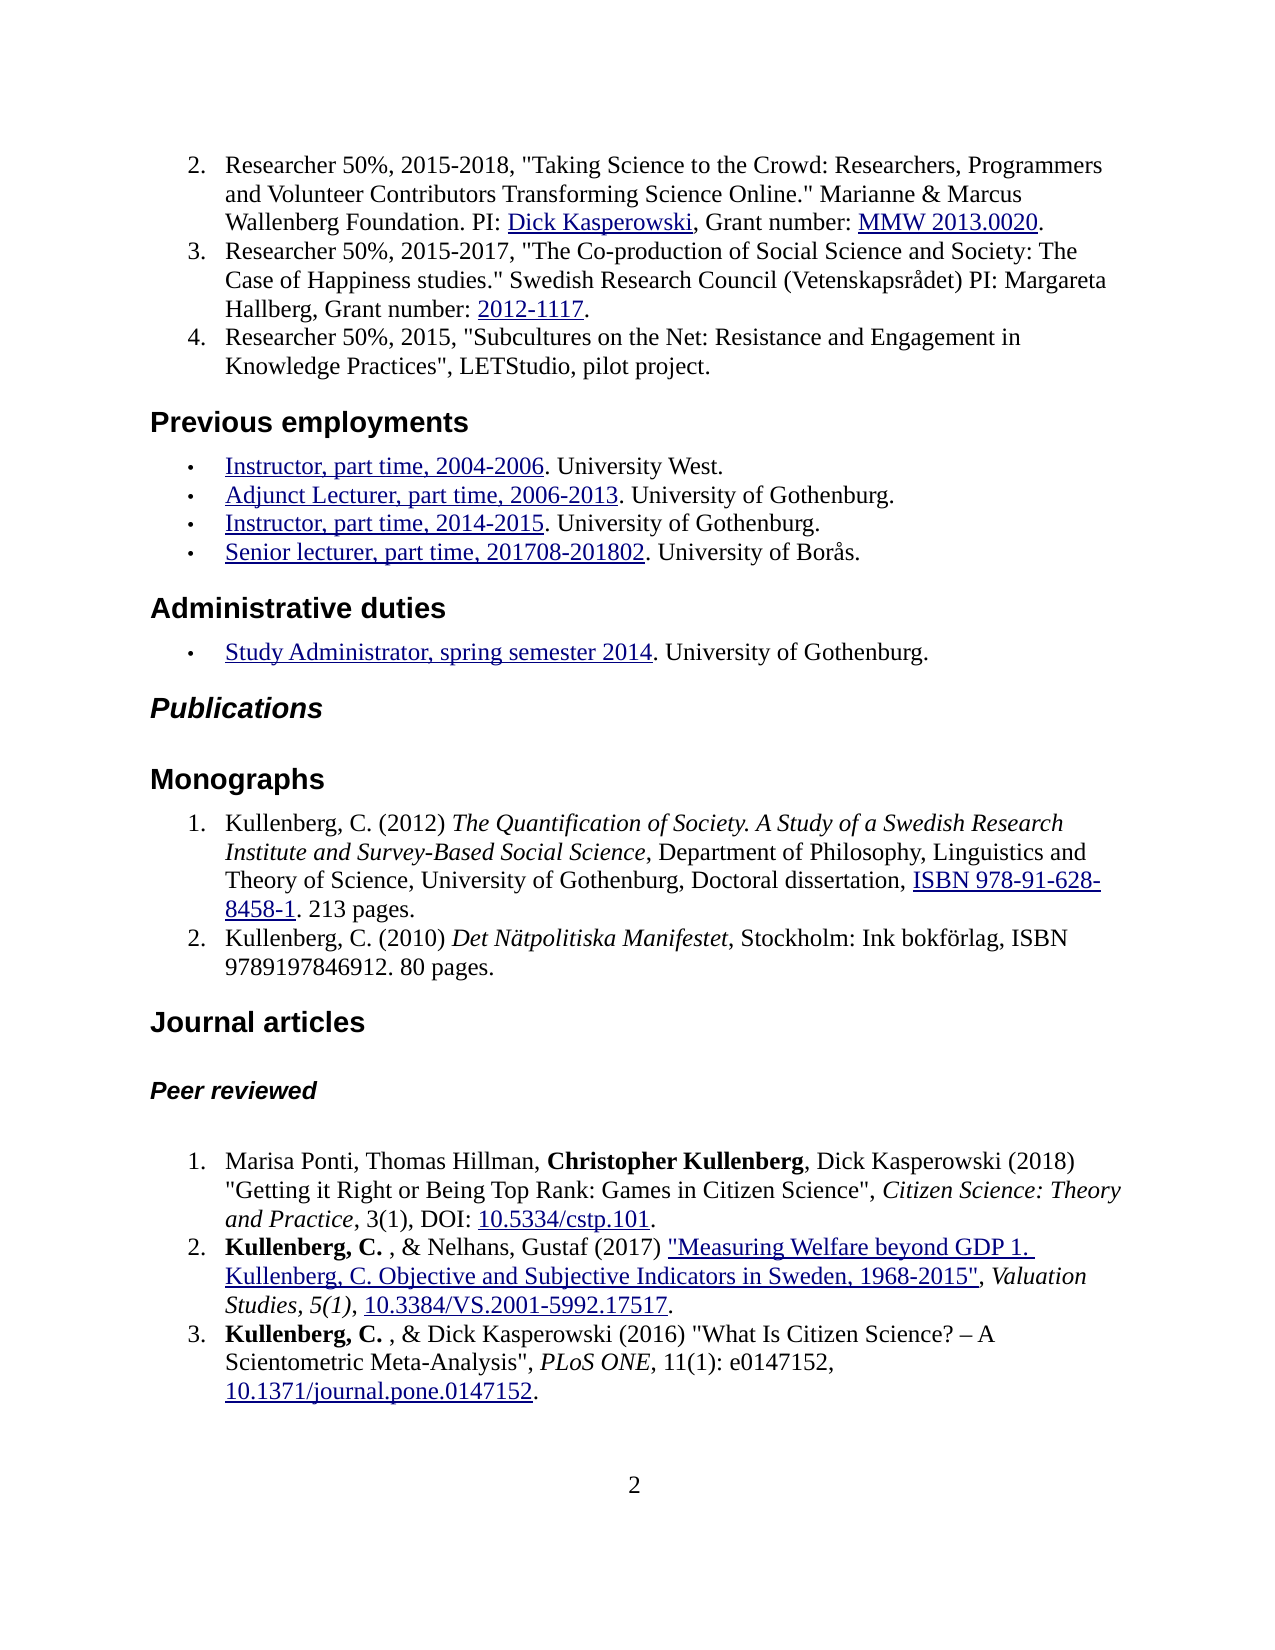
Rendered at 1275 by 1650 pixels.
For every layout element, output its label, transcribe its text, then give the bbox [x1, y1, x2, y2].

subtitle Administrative duties [150, 591, 1125, 624]
list Researcher 50%, 2015-2018, "Taking Science to the Crowd: Researchers, Programmers and Volunteer Contributors Transforming Science Online." Marianne & Marcus Wallenberg Foundation. PI: Dick Kasperowski, Grant number: MMW 2013.0020. [187, 150, 1125, 236]
subtitle Previous employments [150, 405, 1125, 438]
list Senior lecturer, part time, 201708-201802. University of Borås. [187, 537, 1125, 566]
list Study Administrator, spring semester 2014. University of Gothenburg. [187, 637, 1125, 666]
list Kullenberg, C. , & Dick Kasperowski (2016) "What Is Citizen Science? – A Scientometric Meta-Analysis", PLoS ONE, 11(1): e0147152, 10.1371/journal.pone.0147152. [187, 1319, 1125, 1405]
list Instructor, part time, 2004-2006. University West. [187, 451, 1125, 480]
list Adjunct Lecturer, part time, 2006-2013. University of Gothenburg. [187, 480, 1125, 508]
subtitle Journal articles [150, 1005, 1125, 1039]
list Researcher 50%, 2015-2017, "The Co-production of Social Science and Society: The Case of Happiness studies." Swedish Research Council (Vetenskapsrådet) PI: Margareta Hallberg, Grant number: 2012-1117. [187, 236, 1125, 322]
list Marisa Ponti, Thomas Hillman, Christopher Kullenberg, Dick Kasperowski (2018) "Getting it Right or Being Top Rank: Games in Citizen Science", Citizen Science: Theory and Practice, 3(1), DOI: 10.5334/cstp.101. [187, 1146, 1125, 1232]
list Instructor, part time, 2014-2015. University of Gothenburg. [187, 508, 1125, 537]
subtitle Monographs [150, 762, 1125, 795]
list Kullenberg, C. (2010) Det Nätpolitiska Manifestet, Stockholm: Ink bokförlag, ISBN 9789197846912. 80 pages. [187, 923, 1125, 980]
list Researcher 50%, 2015, "Subcultures on the Net: Resistance and Engagement in Knowledge Practices", LETStudio, pilot project. [187, 322, 1125, 380]
subtitle Publications [150, 691, 1125, 724]
list Kullenberg, C. , & Nelhans, Gustaf (2017) "Measuring Welfare beyond GDP 1. Kullenberg, C. Objective and Subjective Indicators in Sweden, 1968-2015", Valuation Studies, 5(1), 10.3384/VS.2001-5992.17517. [187, 1232, 1125, 1319]
subtitle Peer reviewed [150, 1076, 1125, 1105]
list Kullenberg, C. (2012) The Quantification of Society. A Study of a Swedish Research Institute and Survey-Based Social Science, Department of Philosophy, Linguistics and Theory of Science, University of Gothenburg, Doctoral dissertation, ISBN 978-91-628-8458-1. 213 pages. [187, 808, 1125, 923]
